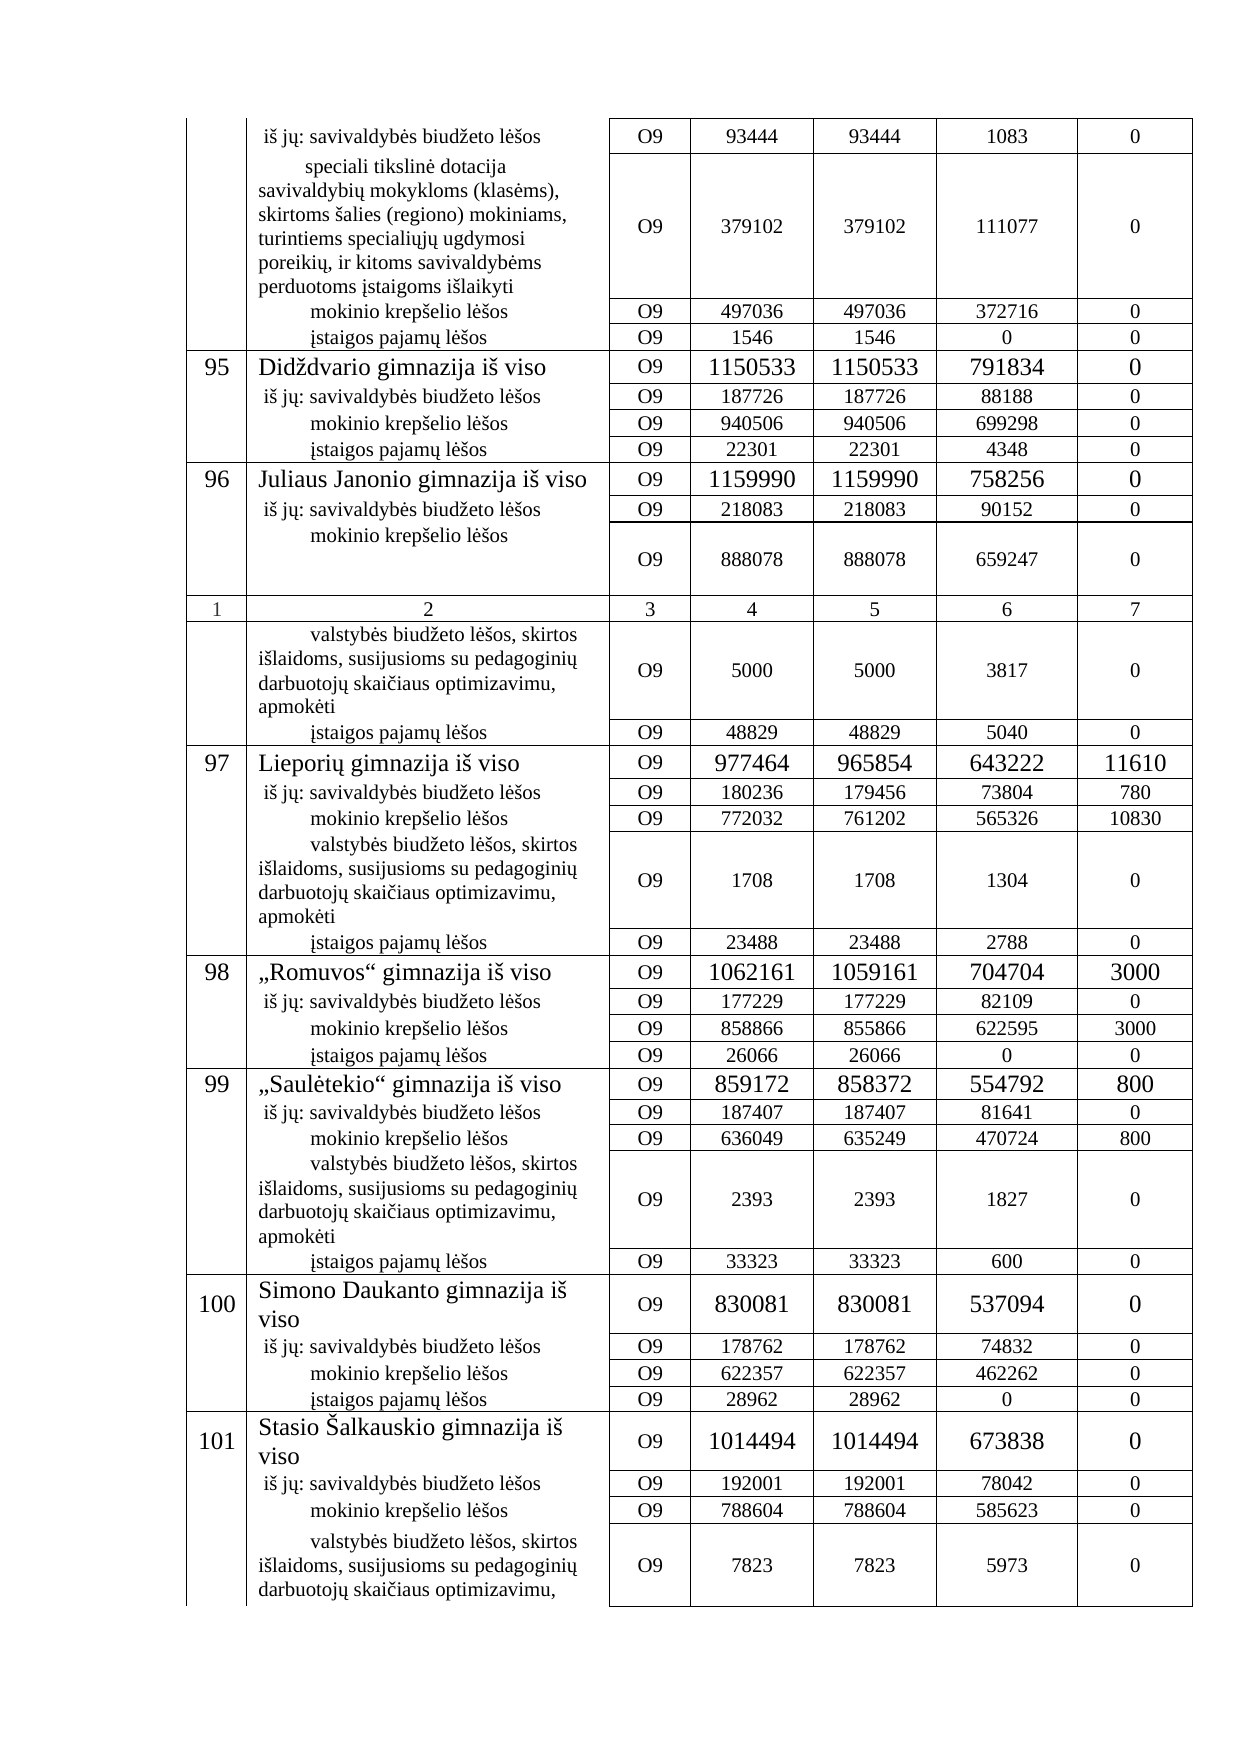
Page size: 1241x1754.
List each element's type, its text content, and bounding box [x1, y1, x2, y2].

table_cell įstaigos pajamų lėšos [247, 323, 609, 349]
table_cell 192001 [691, 1471, 813, 1496]
table_cell mokinio krepšelio lėšos [247, 298, 609, 323]
table_cell 7 [1078, 596, 1192, 621]
table_cell 0 [1078, 1360, 1192, 1386]
table_cell 0 [1078, 154, 1192, 298]
table_cell [187, 323, 246, 349]
table_cell [187, 1470, 246, 1496]
table_cell O9 [610, 956, 690, 988]
table_cell 0 [1078, 1471, 1192, 1496]
table_cell mokinio krepšelio lėšos [247, 1124, 609, 1150]
table_cell 858372 [814, 1069, 936, 1099]
table_cell O9 [610, 496, 690, 521]
table_cell 93444 [814, 119, 936, 152]
table_cell 1083 [937, 119, 1077, 152]
table_cell 179456 [814, 779, 936, 804]
table_cell [187, 153, 246, 298]
table_cell 1159990 [814, 463, 936, 495]
table_cell 0 [1078, 437, 1192, 462]
table_cell 0 [1078, 523, 1192, 595]
table_cell 830081 [814, 1275, 936, 1333]
table_cell iš jų: savivaldybės biudžeto lėšos [247, 383, 609, 409]
table_cell įstaigos pajamų lėšos [247, 1386, 609, 1411]
table_cell 379102 [814, 154, 936, 298]
table_cell O9 [610, 351, 690, 382]
table_cell 48829 [814, 720, 936, 745]
table_cell O9 [610, 1249, 690, 1274]
table_cell 940506 [814, 410, 936, 436]
table_cell [187, 1333, 246, 1359]
table_cell 5 [814, 596, 936, 621]
table_cell 0 [1078, 1042, 1192, 1067]
table_cell 74832 [937, 1334, 1077, 1359]
table_cell 178762 [691, 1334, 813, 1359]
table_cell [187, 298, 246, 323]
table_cell 600 [937, 1249, 1077, 1274]
table_cell 48829 [691, 720, 813, 745]
table_cell [187, 1359, 246, 1386]
table_cell 96 [187, 463, 246, 495]
table_cell [187, 1124, 246, 1150]
table_cell 187407 [814, 1100, 936, 1124]
table_cell 26066 [691, 1042, 813, 1067]
table_cell Didždvario gimnazija iš viso [247, 351, 609, 382]
table_cell O9 [610, 1412, 690, 1469]
table_cell 1546 [691, 324, 813, 349]
table_cell 33323 [691, 1249, 813, 1274]
table_cell 965854 [814, 746, 936, 778]
table_cell 704704 [937, 956, 1077, 988]
table_cell 0 [1078, 1412, 1192, 1469]
table_cell 3 [610, 596, 690, 621]
table_cell 1150533 [691, 351, 813, 382]
table_cell 0 [1078, 351, 1192, 382]
table_cell iš jų: savivaldybės biudžeto lėšos [247, 1333, 609, 1359]
table_cell 5000 [814, 622, 936, 718]
table_cell 554792 [937, 1069, 1077, 1099]
table_cell mokinio krepšelio lėšos [247, 1359, 609, 1386]
table_cell 772032 [691, 806, 813, 831]
table_cell O9 [610, 622, 690, 718]
table_cell O9 [610, 384, 690, 409]
table_cell 0 [1078, 384, 1192, 409]
table_cell 98 [187, 956, 246, 988]
table_cell 187726 [814, 384, 936, 409]
table_cell O9 [610, 1151, 690, 1248]
table_cell 791834 [937, 351, 1077, 382]
table_cell 0 [1078, 720, 1192, 745]
table_cell 3000 [1078, 1015, 1192, 1041]
table_cell įstaigos pajamų lėšos [247, 1248, 609, 1274]
table_cell 1059161 [814, 956, 936, 988]
table_cell O9 [610, 929, 690, 955]
table_cell 643222 [937, 746, 1077, 778]
table_cell 622357 [691, 1360, 813, 1386]
table_cell 0 [937, 1042, 1077, 1067]
table_cell 497036 [814, 299, 936, 323]
table_cell Juliaus Janonio gimnazija iš viso [247, 463, 609, 495]
table_cell 585623 [937, 1497, 1077, 1523]
table_cell iš jų: savivaldybės biudžeto lėšos [247, 778, 609, 804]
table_cell [187, 719, 246, 745]
table_cell 33323 [814, 1249, 936, 1274]
table_cell 7823 [814, 1524, 936, 1606]
table_cell O9 [610, 1100, 690, 1124]
table_cell 2393 [691, 1151, 813, 1248]
table_cell 101 [187, 1412, 246, 1469]
table_cell 4 [691, 596, 813, 621]
table_cell 635249 [814, 1125, 936, 1150]
table_cell O9 [610, 806, 690, 831]
table_cell 81641 [937, 1100, 1077, 1124]
table_cell [187, 383, 246, 409]
table_cell 565326 [937, 806, 1077, 831]
table_cell [187, 928, 246, 955]
table_cell 0 [1078, 1100, 1192, 1124]
table_cell O9 [610, 832, 690, 928]
table_cell 1708 [691, 832, 813, 928]
table_cell 82109 [937, 989, 1077, 1014]
table_cell 1708 [814, 832, 936, 928]
table_cell 100 [187, 1275, 246, 1333]
table_cell mokinio krepšelio lėšos [247, 1014, 609, 1041]
table_cell 0 [1078, 1387, 1192, 1411]
table_cell O9 [610, 1524, 690, 1606]
table_cell 940506 [691, 410, 813, 436]
table_cell 622357 [814, 1360, 936, 1386]
table_cell 0 [1078, 832, 1192, 928]
table_cell O9 [610, 523, 690, 595]
table_cell 537094 [937, 1275, 1077, 1333]
table_cell O9 [610, 779, 690, 804]
table_cell 977464 [691, 746, 813, 778]
table_cell 0 [1078, 496, 1192, 521]
table_cell įstaigos pajamų lėšos [247, 719, 609, 745]
table_cell [187, 988, 246, 1014]
table_cell 659247 [937, 523, 1077, 595]
table_cell iš jų: savivaldybės biudžeto lėšos [247, 1099, 609, 1124]
table_cell O9 [610, 1387, 690, 1411]
table_cell 622595 [937, 1015, 1077, 1041]
table_cell 2788 [937, 929, 1077, 955]
table_cell 10830 [1078, 806, 1192, 831]
table_cell [187, 436, 246, 462]
table_cell O9 [610, 1275, 690, 1333]
table_cell 636049 [691, 1125, 813, 1150]
table_cell 673838 [937, 1412, 1077, 1469]
table_cell 888078 [691, 523, 813, 595]
table_cell 888078 [814, 523, 936, 595]
table_cell 192001 [814, 1471, 936, 1496]
table_cell mokinio krepšelio lėšos [247, 409, 609, 436]
table_cell 1150533 [814, 351, 936, 382]
table_cell 177229 [691, 989, 813, 1014]
table_cell 218083 [814, 496, 936, 521]
table_cell 859172 [691, 1069, 813, 1099]
table_cell 0 [1078, 929, 1192, 955]
table_cell 1 [187, 596, 246, 621]
table_cell 0 [937, 1387, 1077, 1411]
table_cell [187, 778, 246, 804]
table_cell 1062161 [691, 956, 813, 988]
table_cell O9 [610, 154, 690, 298]
table_cell 0 [1078, 463, 1192, 495]
table_cell 11610 [1078, 746, 1192, 778]
table_cell valstybės biudžeto lėšos, skirtos išlaidoms, susijusioms su pedagoginių darbuotojų skaičiaus optimizavimu, apmokėti [247, 622, 609, 718]
table_cell valstybės biudžeto lėšos, skirtos išlaidoms, susijusioms su pedagoginių darbuotojų skaičiaus optimizavimu, apmokėti [247, 1150, 609, 1248]
table_cell 0 [937, 324, 1077, 349]
table_cell [187, 1496, 246, 1523]
table_cell [187, 1248, 246, 1274]
table_cell įstaigos pajamų lėšos [247, 436, 609, 462]
table_cell O9 [610, 437, 690, 462]
table_cell iš jų: savivaldybės biudžeto lėšos [247, 1470, 609, 1496]
table_cell 830081 [691, 1275, 813, 1333]
table_cell [187, 495, 246, 521]
table_cell 187726 [691, 384, 813, 409]
table_cell [187, 805, 246, 831]
table_cell O9 [610, 1069, 690, 1099]
table_cell [187, 831, 246, 928]
table_cell iš jų: savivaldybės biudžeto lėšos [247, 988, 609, 1014]
table_cell 0 [1078, 324, 1192, 349]
table_cell 218083 [691, 496, 813, 521]
table_cell 758256 [937, 463, 1077, 495]
table_cell 0 [1078, 1524, 1192, 1606]
table_cell O9 [610, 1471, 690, 1496]
table_cell 780 [1078, 779, 1192, 804]
table_cell 470724 [937, 1125, 1077, 1150]
table_cell 462262 [937, 1360, 1077, 1386]
table_cell 88188 [937, 384, 1077, 409]
table_cell [187, 118, 246, 152]
table_cell 99 [187, 1069, 246, 1099]
table_cell 5973 [937, 1524, 1077, 1606]
table_cell 788604 [814, 1497, 936, 1523]
table_cell 0 [1078, 989, 1192, 1014]
table_cell „Romuvos“ gimnazija iš viso [247, 956, 609, 988]
table_cell 372716 [937, 299, 1077, 323]
table_cell 0 [1078, 1151, 1192, 1248]
table_cell 1827 [937, 1151, 1077, 1248]
table_cell 761202 [814, 806, 936, 831]
table_cell valstybės biudžeto lėšos, skirtos išlaidoms, susijusioms su pedagoginių darbuotojų skaičiaus optimizavimu, [247, 1523, 609, 1606]
table_cell [187, 521, 246, 595]
table_cell 699298 [937, 410, 1077, 436]
table_cell 855866 [814, 1015, 936, 1041]
table_cell 800 [1078, 1069, 1192, 1099]
table_cell O9 [610, 1042, 690, 1067]
table_cell 1014494 [814, 1412, 936, 1469]
table_cell 0 [1078, 1249, 1192, 1274]
table_cell mokinio krepšelio lėšos [247, 1496, 609, 1523]
table_cell [187, 1523, 246, 1606]
table_cell 0 [1078, 1334, 1192, 1359]
table_cell įstaigos pajamų lėšos [247, 928, 609, 955]
table_cell įstaigos pajamų lėšos [247, 1041, 609, 1067]
table_cell Stasio Šalkauskio gimnazija iš viso [247, 1412, 609, 1469]
table_cell 379102 [691, 154, 813, 298]
table_cell 5000 [691, 622, 813, 718]
table_cell O9 [610, 989, 690, 1014]
table_cell 78042 [937, 1471, 1077, 1496]
table_cell 4348 [937, 437, 1077, 462]
table_cell 3000 [1078, 956, 1192, 988]
table_cell 5040 [937, 720, 1077, 745]
table_cell [187, 1041, 246, 1067]
table_cell 0 [1078, 410, 1192, 436]
table_cell 187407 [691, 1100, 813, 1124]
table_cell 2 [247, 596, 609, 621]
table_cell O9 [610, 720, 690, 745]
table_cell O9 [610, 1360, 690, 1386]
table_cell [187, 1386, 246, 1411]
table_cell 1546 [814, 324, 936, 349]
table_cell [187, 1099, 246, 1124]
table_cell O9 [610, 1015, 690, 1041]
table_cell O9 [610, 119, 690, 152]
table_cell 177229 [814, 989, 936, 1014]
table_cell iš jų: savivaldybės biudžeto lėšos [247, 118, 609, 152]
table_cell 1159990 [691, 463, 813, 495]
table_cell 111077 [937, 154, 1077, 298]
table_cell 178762 [814, 1334, 936, 1359]
table_cell 497036 [691, 299, 813, 323]
table_cell 23488 [814, 929, 936, 955]
table_cell „Saulėtekio“ gimnazija iš viso [247, 1069, 609, 1099]
table_cell 23488 [691, 929, 813, 955]
table_cell 90152 [937, 496, 1077, 521]
table_cell Lieporių gimnazija iš viso [247, 746, 609, 778]
table_cell speciali tikslinė dotacija savivaldybių mokykloms (klasėms), skirtoms šalies (regiono) mokiniams, turintiems specialiųjų ugdymosi poreikių, ir kitoms savivaldybėms perduotoms įstaigoms išlaikyti [247, 153, 609, 298]
table_cell 22301 [814, 437, 936, 462]
table_cell mokinio krepšelio lėšos [247, 805, 609, 831]
table_cell valstybės biudžeto lėšos, skirtos išlaidoms, susijusioms su pedagoginių darbuotojų skaičiaus optimizavimu, apmokėti [247, 831, 609, 928]
table_cell mokinio krepšelio lėšos [247, 521, 609, 595]
table_cell O9 [610, 746, 690, 778]
table_cell [187, 622, 246, 718]
table_cell 0 [1078, 1275, 1192, 1333]
table_cell iš jų: savivaldybės biudžeto lėšos [247, 495, 609, 521]
table_cell Simono Daukanto gimnazija iš viso [247, 1275, 609, 1333]
table_cell 6 [937, 596, 1077, 621]
table_cell O9 [610, 1497, 690, 1523]
table_cell 1014494 [691, 1412, 813, 1469]
table_cell 800 [1078, 1125, 1192, 1150]
table_cell 73804 [937, 779, 1077, 804]
table_cell O9 [610, 1125, 690, 1150]
table_cell [187, 409, 246, 436]
table_cell [187, 1150, 246, 1248]
table_cell 858866 [691, 1015, 813, 1041]
table_cell 97 [187, 746, 246, 778]
table_cell 28962 [814, 1387, 936, 1411]
table_cell 7823 [691, 1524, 813, 1606]
table_cell 26066 [814, 1042, 936, 1067]
table_cell 1304 [937, 832, 1077, 928]
table_cell 3817 [937, 622, 1077, 718]
table_cell 0 [1078, 299, 1192, 323]
table_cell O9 [610, 299, 690, 323]
table_cell 180236 [691, 779, 813, 804]
table_cell [187, 1014, 246, 1041]
table_cell O9 [610, 1334, 690, 1359]
table_cell 28962 [691, 1387, 813, 1411]
table_cell 95 [187, 351, 246, 382]
table_cell O9 [610, 324, 690, 349]
table_cell 0 [1078, 119, 1192, 152]
table_cell 22301 [691, 437, 813, 462]
table_cell 93444 [691, 119, 813, 152]
table_cell 2393 [814, 1151, 936, 1248]
table_cell 0 [1078, 622, 1192, 718]
table_cell 0 [1078, 1497, 1192, 1523]
table_cell O9 [610, 463, 690, 495]
table_cell O9 [610, 410, 690, 436]
table_cell 788604 [691, 1497, 813, 1523]
